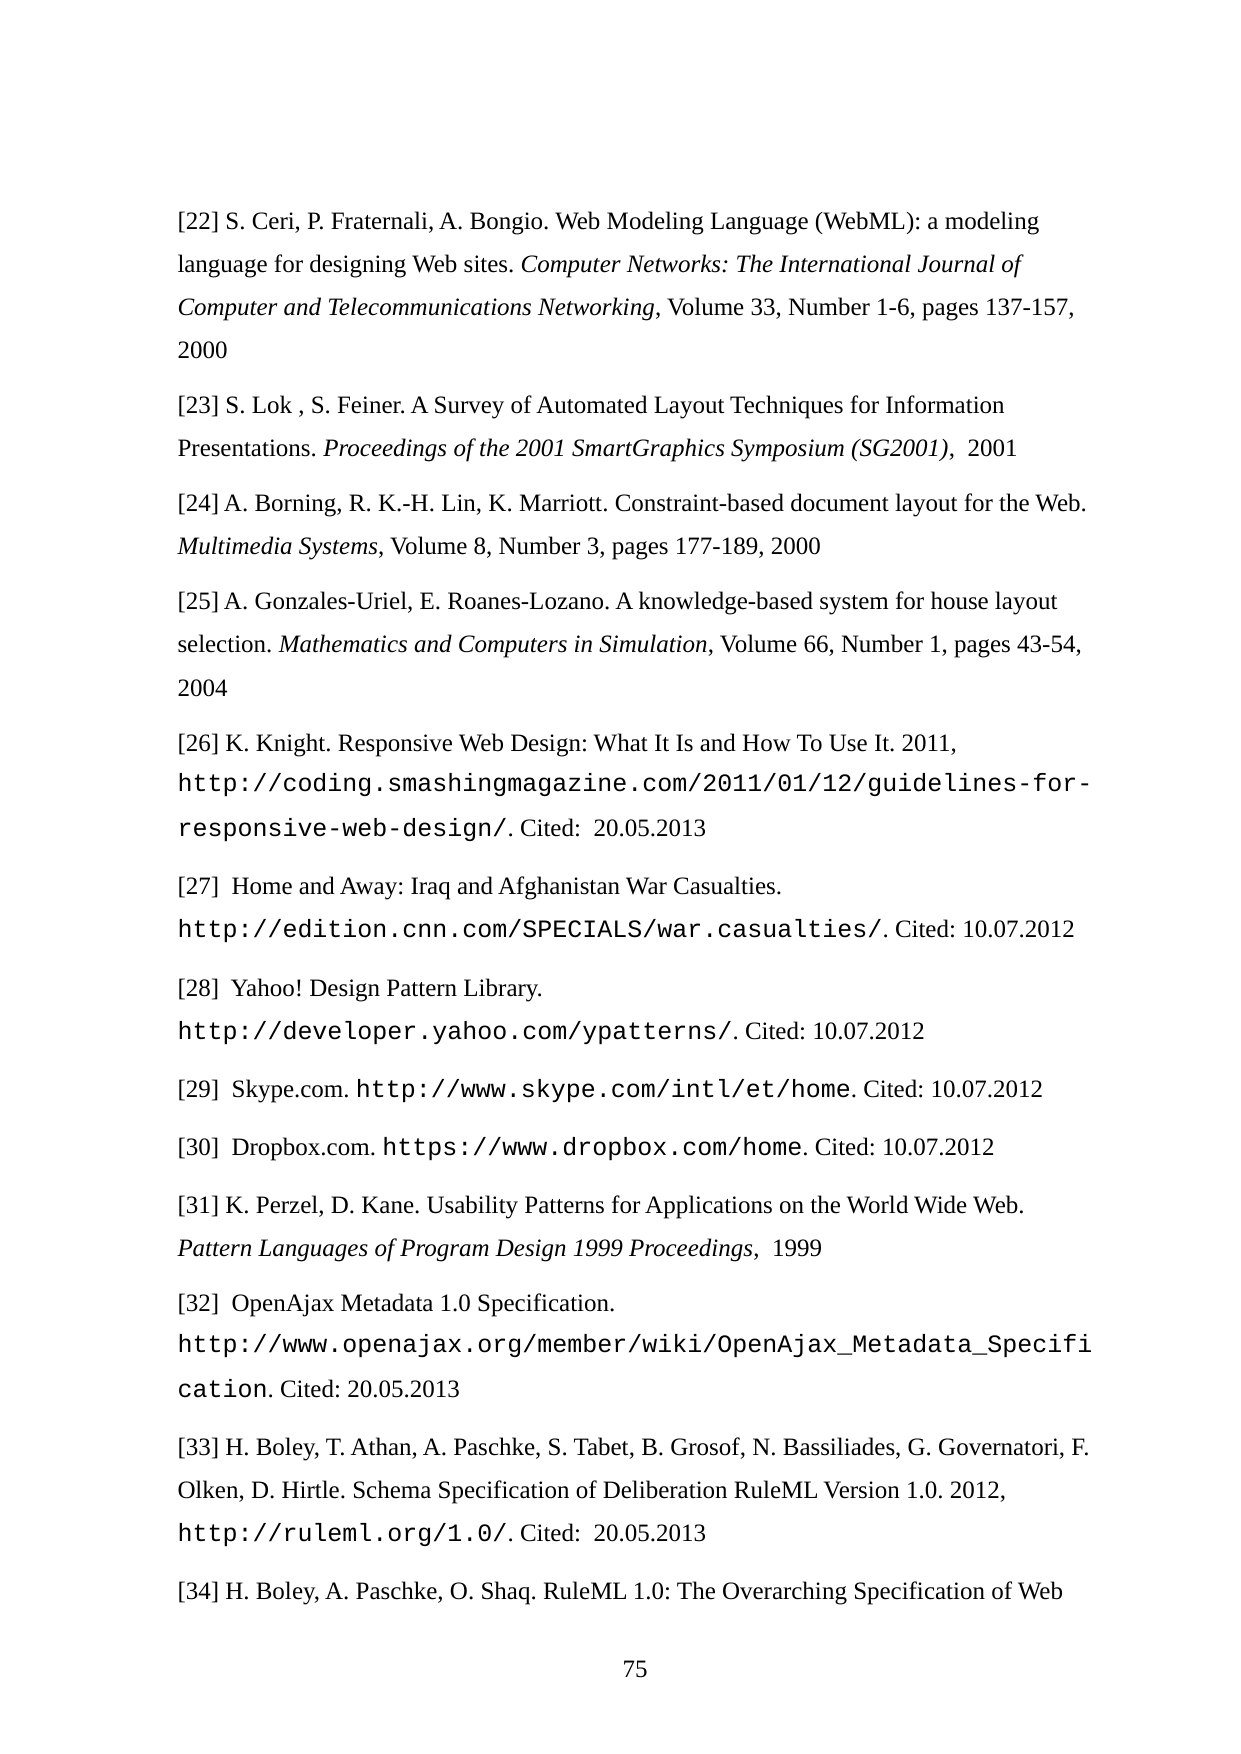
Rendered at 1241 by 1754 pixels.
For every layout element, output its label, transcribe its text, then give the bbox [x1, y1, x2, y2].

text [34] H. Boley, A. Paschke, O. Shaq. RuleML 1.0: The Overarching Specification of Web [177, 1576, 1093, 1605]
text [31] K. Perzel, D. Kane. Usability Patterns for Applications on the World Wide Web. Pattern Languages of Program Design 1999 Proceedings, 1999 [177, 1190, 1093, 1262]
text [32] OpenAjax Metadata 1.0 Specification. http://www.openajax.org/member/wiki/OpenAjax_Metadata_Specification. Cited: 20.05.2013 [177, 1288, 1093, 1405]
text [29] Skype.com. http://www.skype.com/intl/et/home. Cited: 10.07.2012 [177, 1074, 1093, 1105]
text [27] Home and Away: Iraq and Afghanistan War Casualties. http://edition.cnn.com/SPECIALS/war.casualties/. Cited: 10.07.2012 [177, 871, 1093, 945]
text [22] S. Ceri, P. Fraternali, A. Bongio. Web Modeling Language (WebML): a modeling language for designing Web sites. Computer Networks: The International Journal of Computer and Telecommunications Networking, Volume 33, Number 1-6, pages 137-157, 2000 [177, 206, 1093, 364]
text [25] A. Gonzales-Uriel, E. Roanes-Lozano. A knowledge-based system for house layout selection. Mathematics and Computers in Simulation, Volume 66, Number 1, pages 43-54, 2004 [177, 586, 1093, 701]
text [33] H. Boley, T. Athan, A. Paschke, S. Tabet, B. Grosof, N. Bassiliades, G. Governatori, F. Olken, D. Hirtle. Schema Specification of Deliberation RuleML Version 1.0. 2012, http://ruleml.org/1.0/. Cited: 20.05.2013 [177, 1432, 1093, 1549]
text [28] Yahoo! Design Pattern Library. http://developer.yahoo.com/ypatterns/. Cited: 10.07.2012 [177, 973, 1093, 1047]
text [24] A. Borning, R. K.-H. Lin, K. Marriott. Constraint-based document layout for the Web. Multimedia Systems, Volume 8, Number 3, pages 177-189, 2000 [177, 488, 1093, 560]
text [23] S. Lok , S. Feiner. A Survey of Automated Layout Techniques for Information Presentations. Proceedings of the 2001 SmartGraphics Symposium (SG2001), 2001 [177, 390, 1093, 462]
text [30] Dropbox.com. https://www.dropbox.com/home. Cited: 10.07.2012 [177, 1132, 1093, 1163]
text [26] K. Knight. Responsive Web Design: What It Is and How To Use It. 2011, http://coding.smashingmagazine.com/2011/01/12/guidelines-for-responsive-web-design/. Cited: 20.05.2013 [177, 728, 1093, 844]
